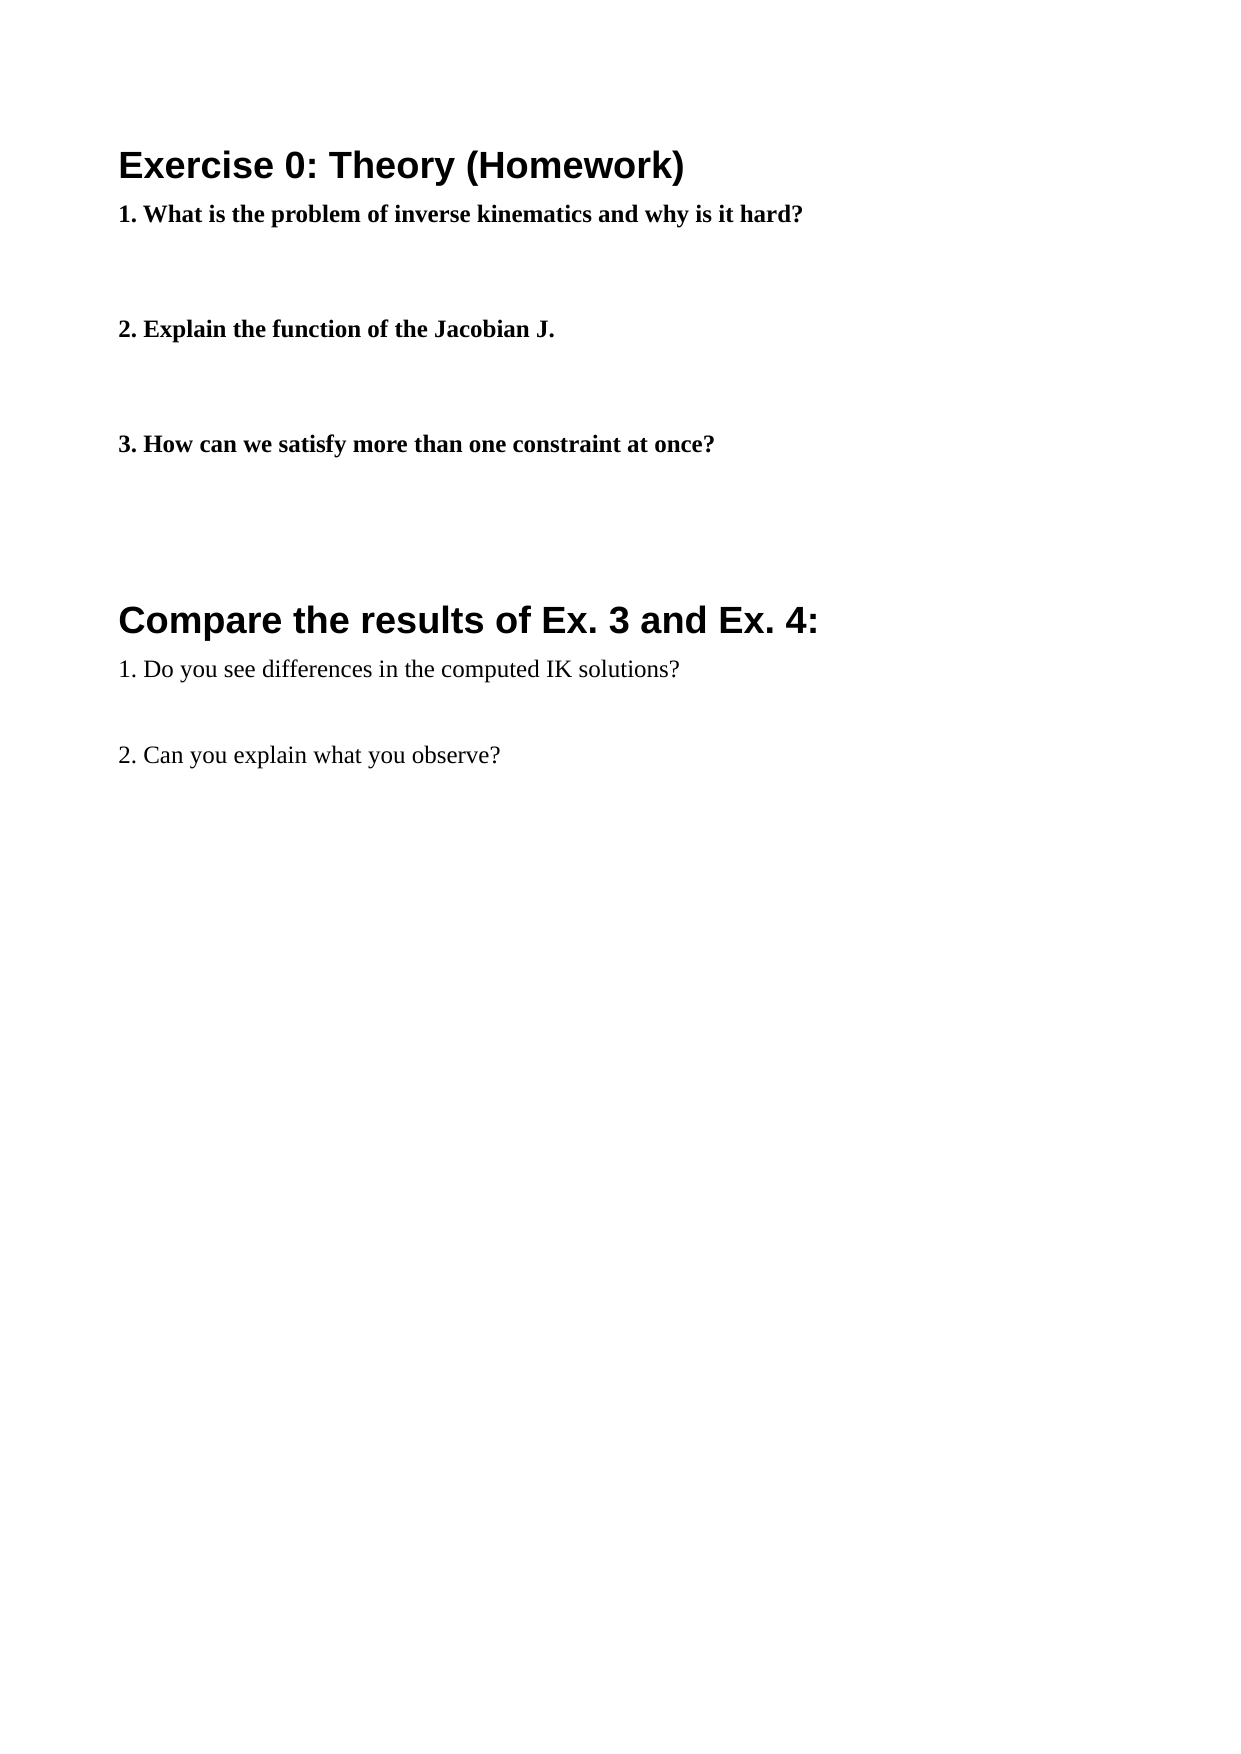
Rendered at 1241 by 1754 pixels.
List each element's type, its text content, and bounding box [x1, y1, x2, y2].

text 3. How can we satisfy more than one constraint at once? [118, 429, 1122, 458]
subtitle Compare the results of Ex. 3 and Ex. 4: [118, 598, 1122, 642]
text 1. What is the problem of inverse kinematics and why is it hard? [118, 199, 1122, 228]
text 2. Explain the function of the Jacobian J. [118, 314, 1122, 343]
subtitle Exercise 0: Theory (Homework) [118, 143, 1122, 187]
text 1. Do you see differences in the computed IK solutions? [118, 654, 1122, 683]
text 2. Can you explain what you observe? [118, 740, 1122, 769]
